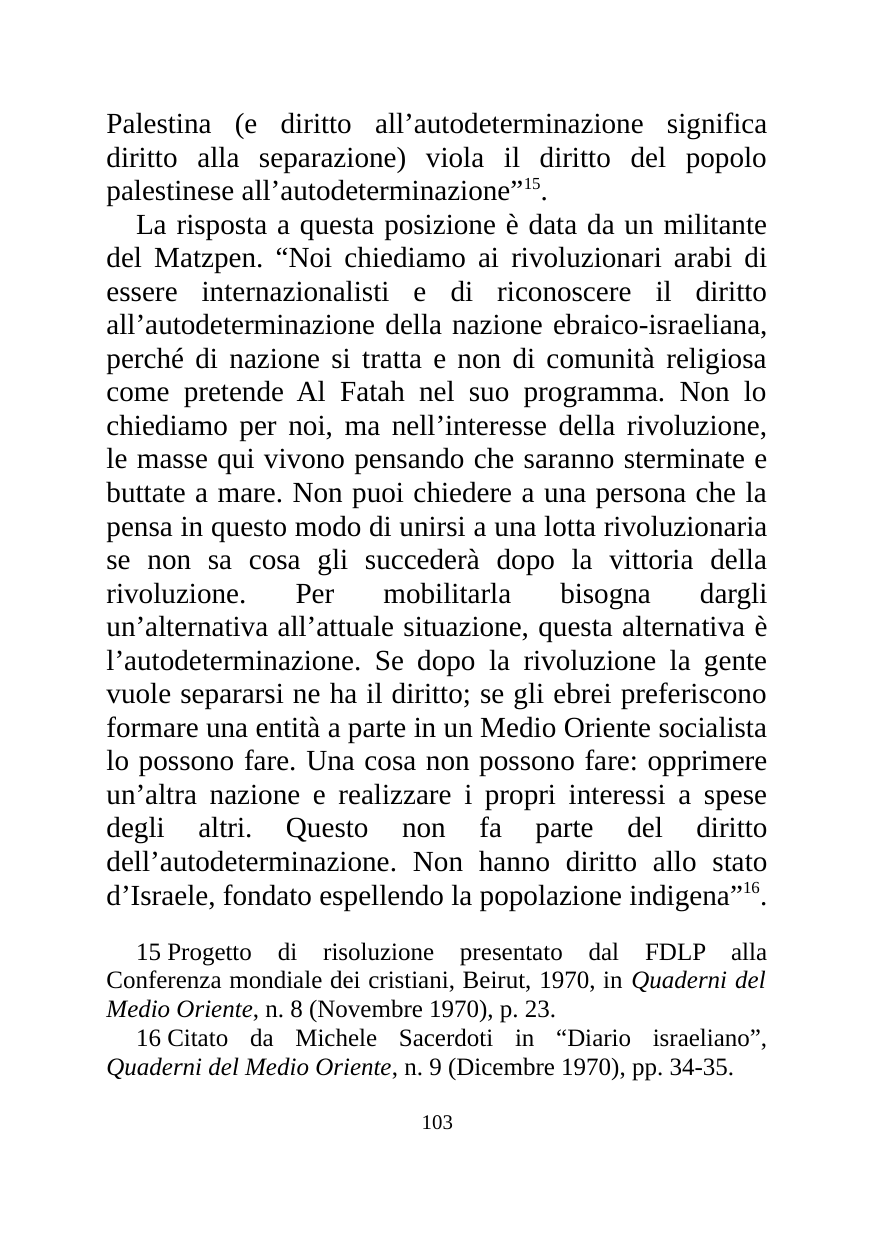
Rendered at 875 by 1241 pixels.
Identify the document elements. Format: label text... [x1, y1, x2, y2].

text Citato da Michele Sacerdoti in “Diario israeliano”, Quaderni del Medio Oriente, n. 9 (Dicembre 1970), pp. 34-35. [106, 1023, 768, 1080]
text Palestina (e diritto all’autodeterminazione significa diritto alla separazione) viola il diritto del popolo palestinese all’autodeterminazione”. [106, 106, 768, 207]
text Progetto di risoluzione presentato dal FDLP alla Conferenza mondiale dei cristiani, Beirut, 1970, in Quaderni del Medio Oriente, n. 8 (Novembre 1970), p. 23. [106, 937, 768, 1023]
text La risposta a questa posizione è data da un militante del Matzpen. “Noi chiediamo ai rivoluzionari arabi di essere internazionalisti e di riconoscere il diritto all’autodeterminazione della nazione ebraico-israeliana, perché di nazione si tratta e non di comunità religiosa come pretende Al Fatah nel suo programma. Non lo chiediamo per noi, ma nell’interesse della rivoluzione, le masse qui vivono pensando che saranno sterminate e buttate a mare. Non puoi chiedere a una persona che la pensa in questo modo di unirsi a una lotta rivoluzionaria se non sa cosa gli succederà dopo la vittoria della rivoluzione. Per mobilitarla bisogna dargli un’alternativa all’attuale situazione, questa alternativa è l’autodeterminazione. Se dopo la rivoluzione la gente vuole separarsi ne ha il diritto; se gli ebrei preferiscono formare una entità a parte in un Medio Oriente socialista lo possono fare. Una cosa non possono fare: opprimere un’altra nazione e realizzare i propri interessi a spese degli altri. Questo non fa parte del diritto dell’autodeterminazione. Non hanno diritto allo stato d’Israele, fondato espellendo la popolazione indigena”. [106, 207, 768, 911]
